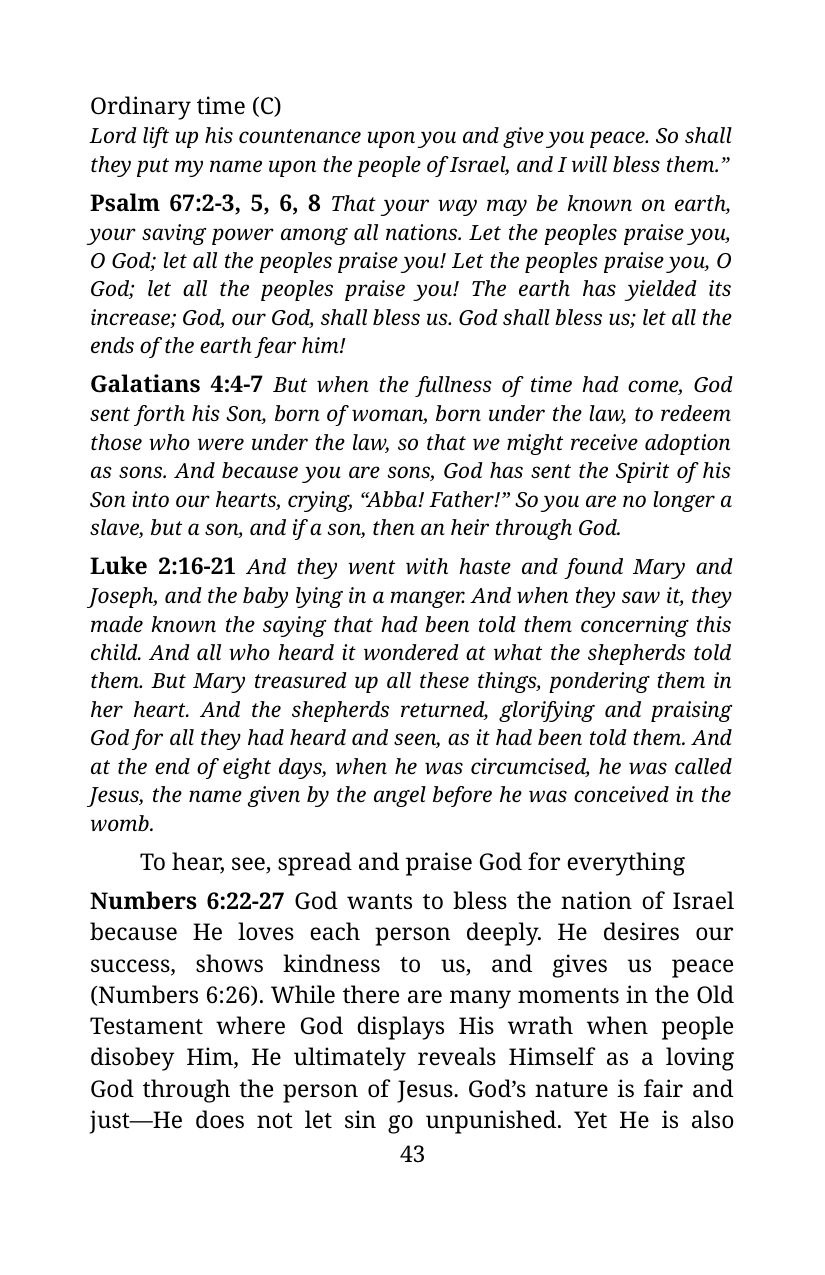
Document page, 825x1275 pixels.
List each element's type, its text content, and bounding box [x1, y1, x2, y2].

text Lord lift up his countenance upon you and give you peace. So shall they put my name upon the people of Israel, and I will bless them.” [90, 121, 735, 178]
text Psalm 67:2-3, 5, 6, 8 That your way may be known on earth, your saving power among all nations. Let the peoples praise you, O God; let all the peoples praise you! Let the peoples praise you, O God; let all the peoples praise you! The earth has yielded its increase; God, our God, shall bless us. God shall bless us; let all the ends of the earth fear him! [90, 186, 735, 360]
text To hear, see, spread and praise God for everything [90, 846, 735, 877]
text Numbers 6:22-27 God wants to bless the nation of Israel because He loves each person deeply. He desires our success, shows kindness to us, and gives us peace (Numbers 6:26). While there are many moments in the Old Testament where God displays His wrath when people disobey Him, He ultimately reveals Himself as a loving God through the person of Jesus. God’s nature is fair and just—He does not let sin go unpunished. Yet He is also [90, 885, 735, 1135]
text Galatians 4:4-7 But when the fullness of time had come, God sent forth his Son, born of woman, born under the law, to redeem those who were under the law, so that we might receive adoption as sons. And because you are sons, God has sent the Spirit of his Son into our hearts, crying, “Abba! Father!” So you are no longer a slave, but a son, and if a son, then an heir through God. [90, 368, 735, 542]
text Luke 2:16-21 And they went with haste and found Mary and Joseph, and the baby lying in a manger. And when they saw it, they made known the saying that had been told them concerning this child. And all who heard it wondered at what the shepherds told them. But Mary treasured up all these things, pondering them in her heart. And the shepherds returned, glorifying and praising God for all they had heard and seen, as it had been told them. And at the end of eight days, when he was circumcised, he was called Jesus, the name given by the angel before he was conceived in the womb. [90, 550, 735, 837]
